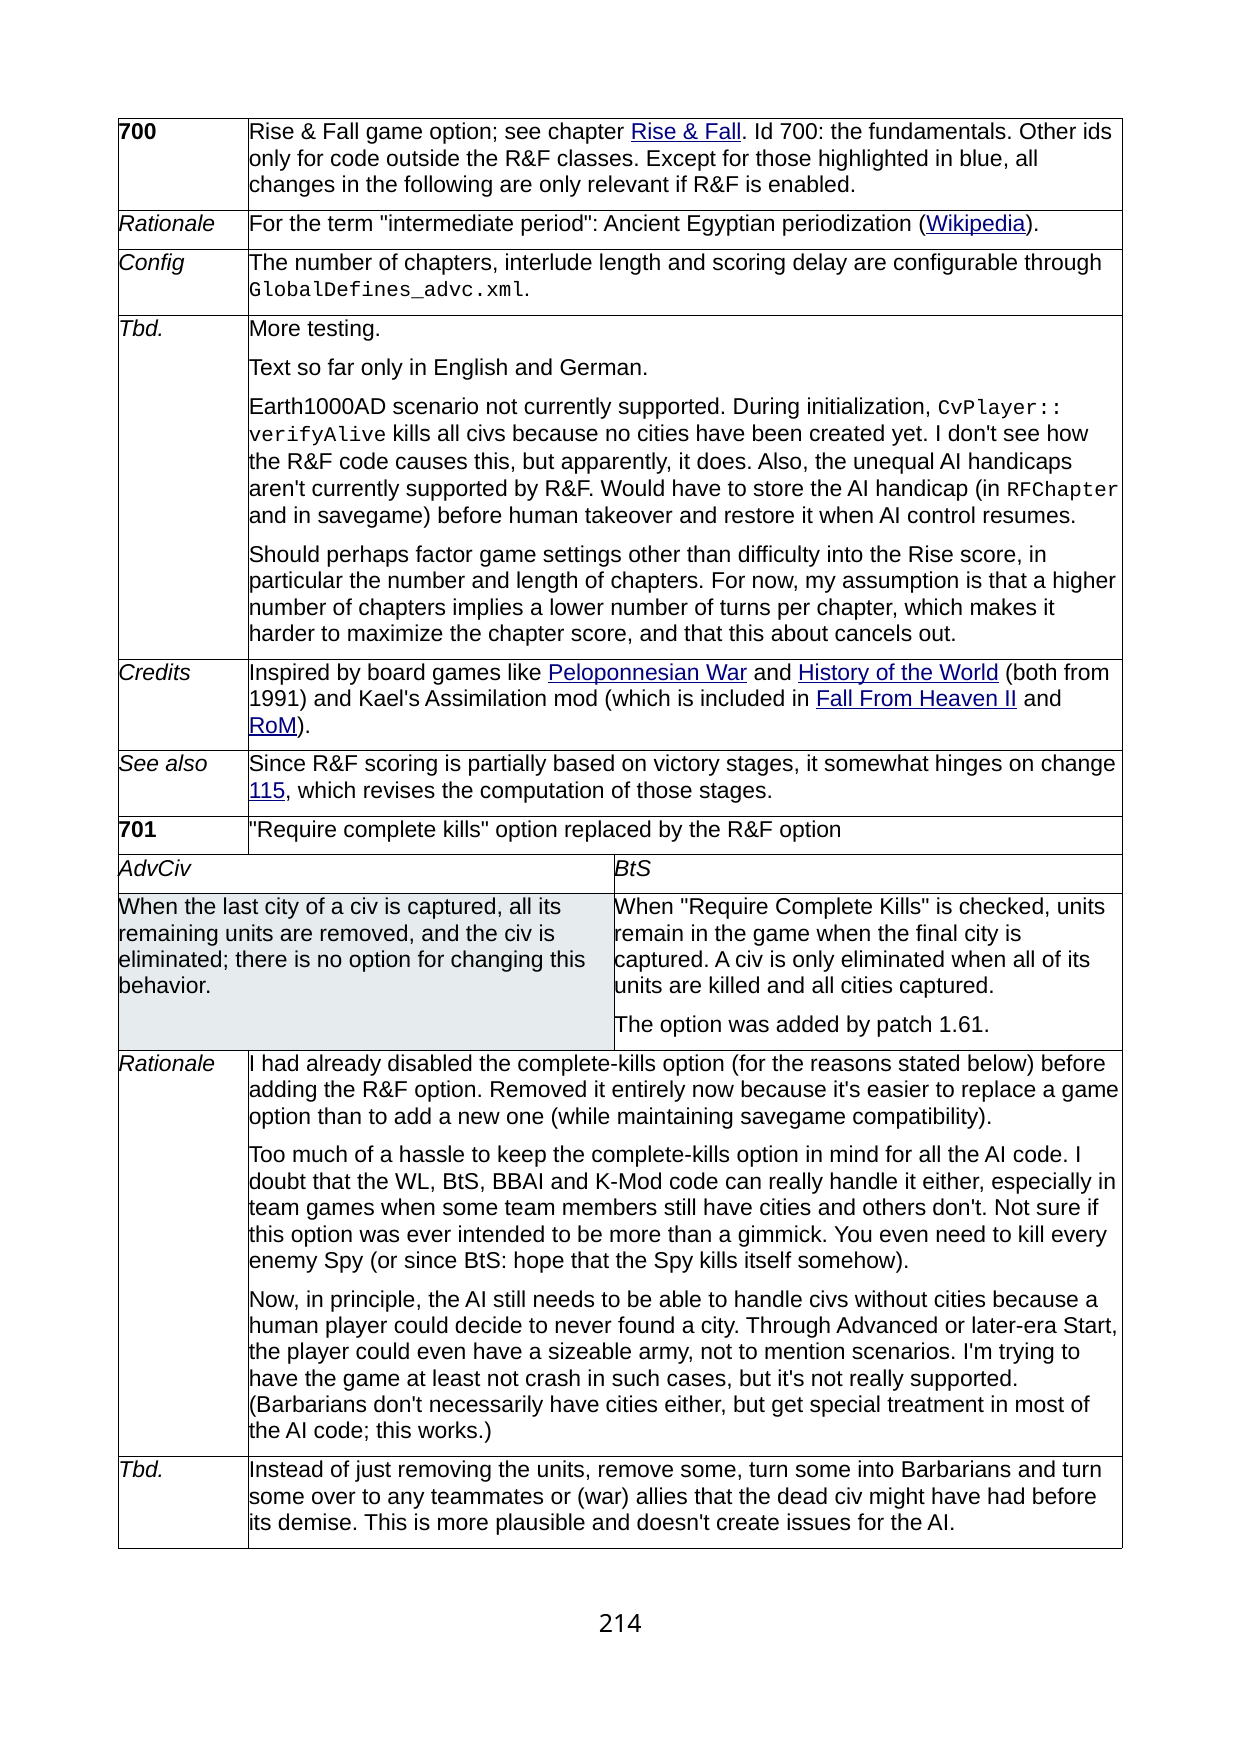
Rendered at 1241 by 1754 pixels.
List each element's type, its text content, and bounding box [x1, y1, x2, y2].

table_cell When "Require Complete Kills" is checked, units remain in the game when the final city is captured. A civ is only eliminated when all of its units are killed and all cities captured. The option was added by patch 1.61. [615, 894, 1122, 1050]
table_cell When the last city of a civ is captured, all its remaining units are removed, and the civ is eliminated; there is no option for changing this behavior. [119, 894, 614, 1050]
table_cell Config [119, 250, 248, 315]
table_cell Since R&F scoring is partially based on victory stages, it somewhat hinges on change 115, which revises the computation of those stages. [249, 751, 1122, 816]
table_cell For the term "intermediate period": Ancient Egyptian periodization (Wikipedia). [249, 211, 1122, 248]
table_cell Tbd. [119, 316, 248, 659]
table_cell Rationale [119, 211, 248, 248]
table_cell Inspired by board games like Peloponnesian War and History of the World (both from 1991) and Kael's Assimilation mod (which is included in Fall From Heaven II and RoM). [249, 660, 1122, 750]
table_header Rise & Fall game option; see chapter Rise & Fall. Id 700: the fundamentals. Other ids only for code outside the R&F classes. Except for those highlighted in blue, all changes in the following are only relevant if R&F is enabled. [249, 119, 1122, 210]
table_cell Instead of just removing the units, remove some, turn some into Barbarians and turn some over to any teammates or (war) allies that the dead civ might have had before its demise. This is more plausible and doesn't create issues for the AI. [249, 1457, 1122, 1548]
table_cell The number of chapters, interlude length and scoring delay are configurable through GlobalDefines_advc.xml. [249, 250, 1122, 315]
table_cell BtS [615, 855, 1122, 893]
table_cell 701 [119, 817, 248, 854]
table_cell Rationale [119, 1051, 248, 1456]
table_cell More testing. Text so far only in English and German. Earth1000AD scenario not currently supported. During initialization, CvPlayer:: verifyAlive kills all civs because no cities have been created yet. I don't see how the R&F code causes this, but apparently, it does. Also, the unequal AI handicaps aren't currently supported by R&F. Would have to store the AI handicap (in RFChapter and in savegame) before human takeover and restore it when AI control resumes. Should perhaps factor game settings other than difficulty into the Rise score, in particular the number and length of chapters. For now, my assumption is that a higher number of chapters implies a lower number of turns per chapter, which makes it harder to maximize the chapter score, and that this about cancels out. [249, 316, 1122, 659]
table_cell Credits [119, 660, 248, 750]
table_cell AdvCiv [119, 855, 614, 893]
table_cell See also [119, 751, 248, 816]
table_header 700 [119, 119, 248, 210]
table_cell "Require complete kills" option replaced by the R&F option [249, 817, 1122, 854]
table_cell I had already disabled the complete-kills option (for the reasons stated below) before adding the R&F option. Removed it entirely now because it's easier to replace a game option than to add a new one (while maintaining savegame compatibility). Too much of a hassle to keep the complete-kills option in mind for all the AI code. I doubt that the WL, BtS, BBAI and K-Mod code can really handle it either, especially in team games when some team members still have cities and others don't. Not sure if this option was ever intended to be more than a gimmick. You even need to kill every enemy Spy (or since BtS: hope that the Spy kills itself somehow). Now, in principle, the AI still needs to be able to handle civs without cities because a human player could decide to never found a city. Through Advanced or later-era Start, the player could even have a sizeable army, not to mention scenarios. I'm trying to have the game at least not crash in such cases, but it's not really supported. (Barbarians don't necessarily have cities either, but get special treatment in most of the AI code; this works.) [249, 1051, 1122, 1456]
table_cell Tbd. [119, 1457, 248, 1548]
